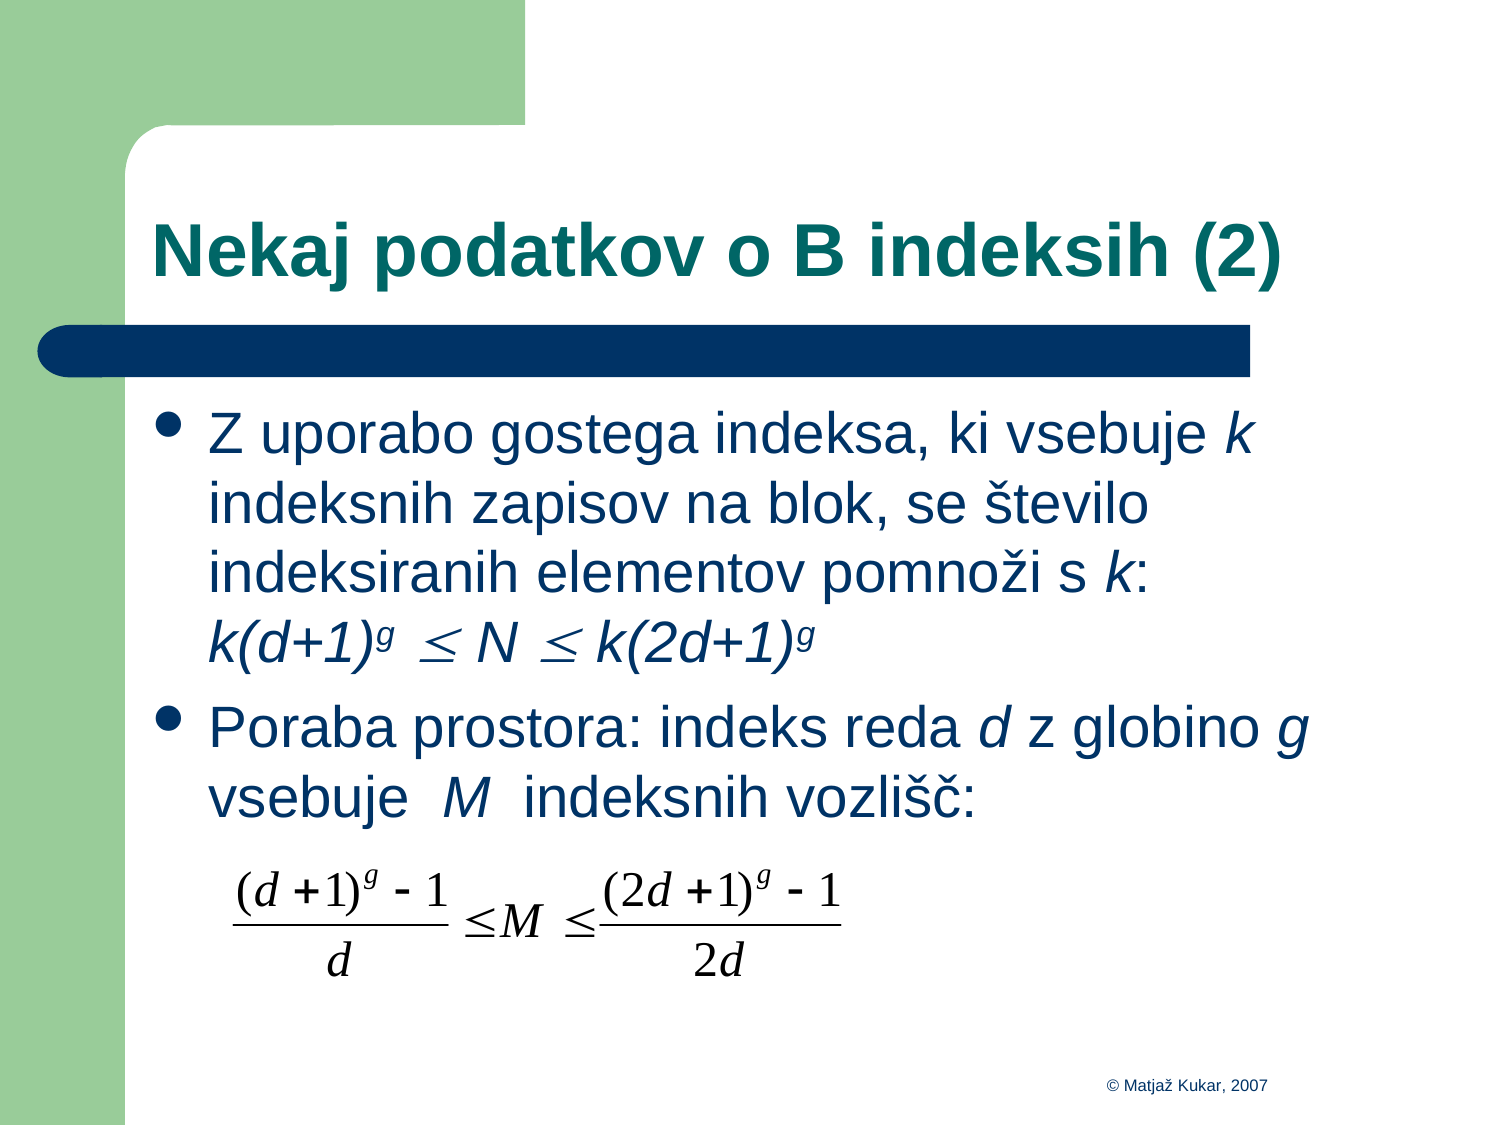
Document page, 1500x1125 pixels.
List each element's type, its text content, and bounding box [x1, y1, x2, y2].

title Nekaj podatkov o B indeksih (2) [136, 136, 1414, 301]
list Z uporabo gostega indeksa, ki vsebuje k indeksnih zapisov na blok, se število indeksiranih elementov pomnoži s k: k(d+1)g  N  k(2d+1)g Poraba prostora: indeks reda d z globino g vsebuje M indeksnih vozlišč: [137, 387, 1413, 1006]
text_box [225, 849, 850, 988]
text_box © Matjaž Kukar, 2007 [949, 1025, 1426, 1103]
